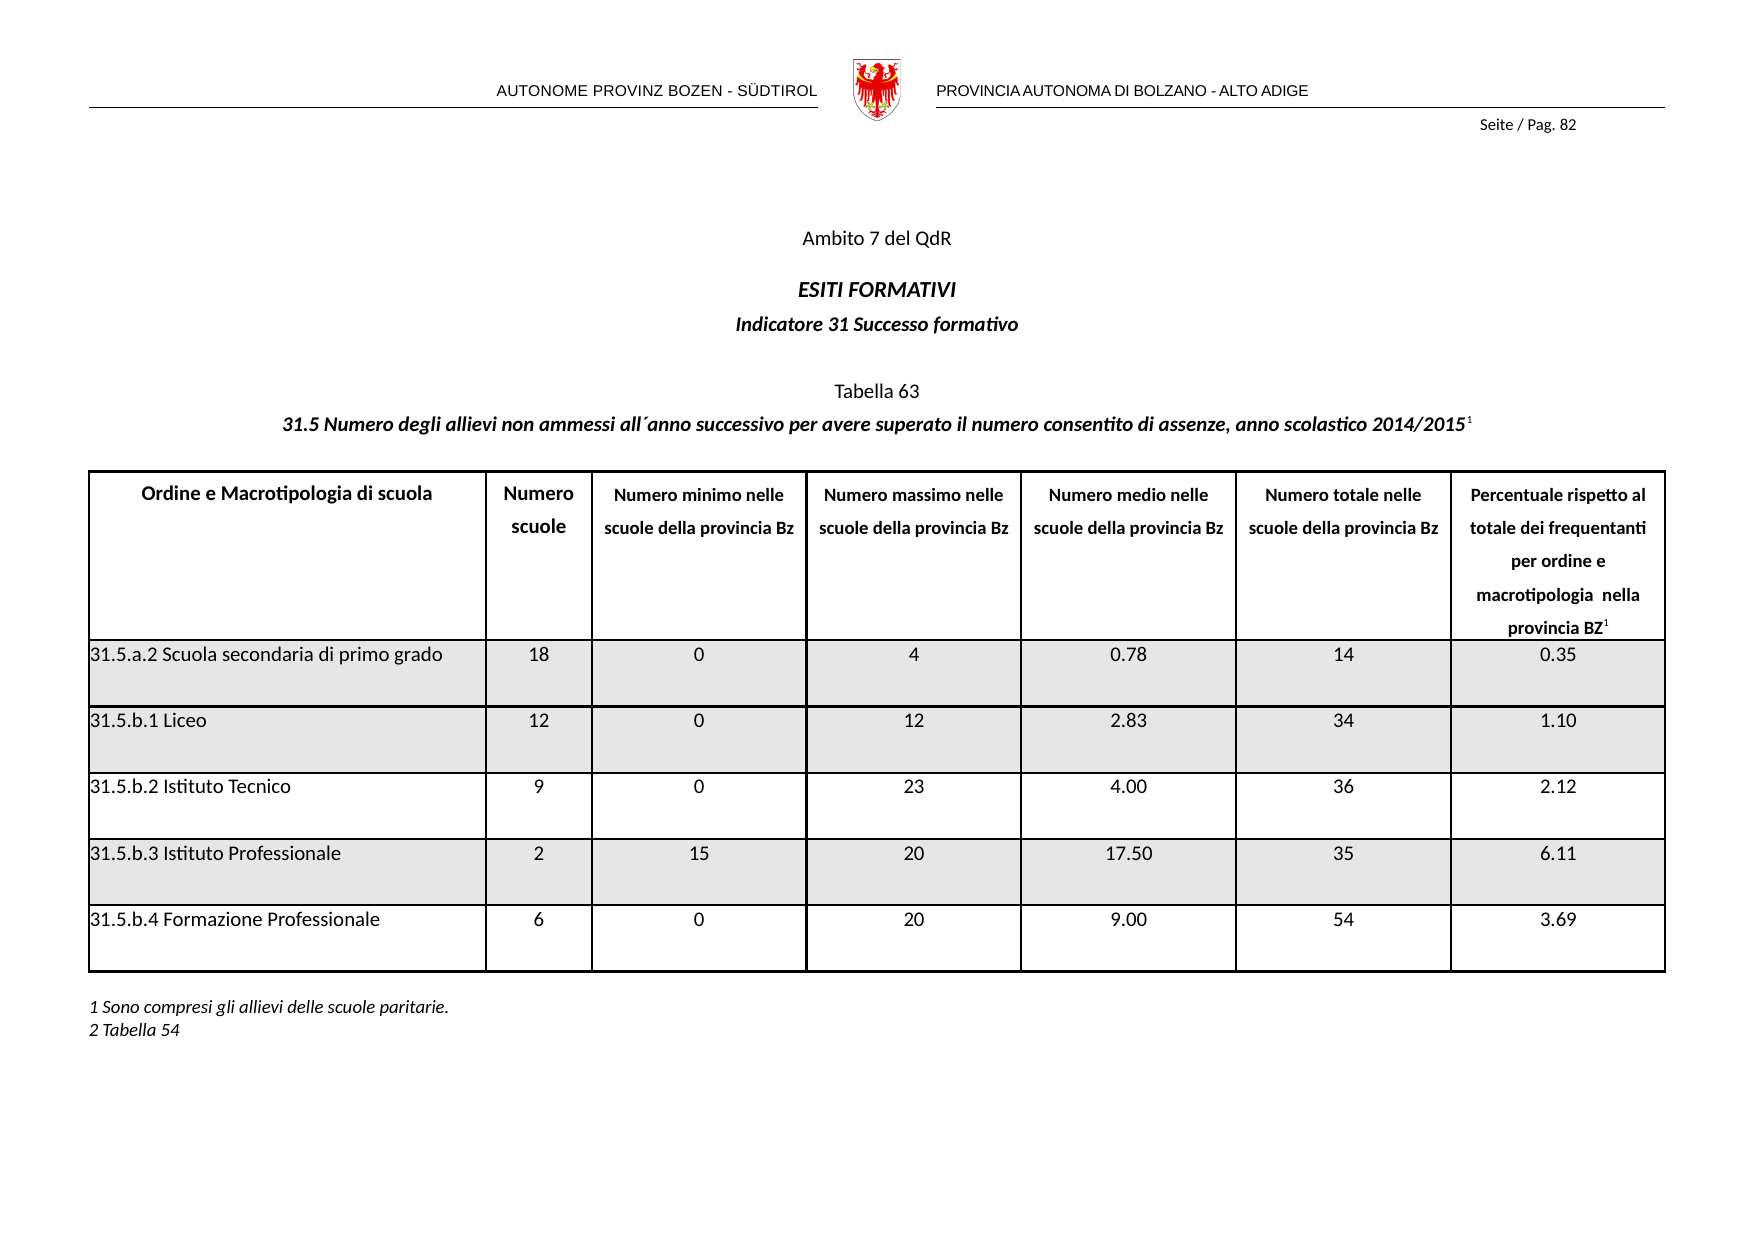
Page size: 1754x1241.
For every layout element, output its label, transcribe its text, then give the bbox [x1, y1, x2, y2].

table_cell 9 [487, 774, 591, 838]
table_cell Numero minimo nelle scuole della provincia Bz [593, 473, 805, 639]
table_cell 31.5.b.4 Formazione Professionale [90, 906, 485, 970]
table_cell 31.5.b.3 Istituto Professionale [90, 840, 485, 904]
table_cell Numero medio nelle scuole della provincia Bz [1022, 473, 1235, 639]
table_cell 17.50 [1022, 840, 1235, 904]
table_cell 4 [808, 641, 1020, 705]
text 1 Sono compresi gli allievi delle scuole paritarie. [88, 995, 1665, 1018]
table_cell 31.5.b.1 Liceo [90, 708, 485, 772]
picture [853, 59, 901, 121]
table_cell 0.78 [1022, 641, 1235, 705]
table_cell 0 [593, 641, 805, 705]
table_cell 54 [1237, 906, 1450, 970]
table_cell Numero massimo nelle scuole della provincia Bz [808, 473, 1020, 639]
table_cell 14 [1237, 641, 1450, 705]
table_cell 20 [808, 840, 1020, 904]
table_cell 34 [1237, 708, 1450, 772]
table_cell Numero totale nelle scuole della provincia Bz [1237, 473, 1450, 639]
table_cell 0.35 [1452, 641, 1664, 705]
table_cell 6.11 [1452, 840, 1664, 904]
table_header Ambito 7 del QdR ESITI FORMATIVI Indicatore 31 Successo formativo Tabella 63 31.5 Numero degli allievi non ammessi all´anno successivo per avere superato il numero consentito di assenze, anno scolastico 2014/20151 [89, 225, 1665, 470]
table_cell 18 [487, 641, 591, 705]
table_cell 2 [487, 840, 591, 904]
table_cell 6 [487, 906, 591, 970]
table_cell 4.00 [1022, 774, 1235, 838]
table_cell 0 [593, 906, 805, 970]
table_cell 20 [808, 906, 1020, 970]
table_cell 0 [593, 774, 805, 838]
table_cell Percentuale rispetto al totale dei frequentanti per ordine e macrotipologia nella provincia BZ1 [1452, 473, 1664, 639]
table_cell Numero scuole [487, 473, 591, 639]
text 2 Tabella 54 [88, 1018, 1665, 1041]
table_cell 9.00 [1022, 906, 1235, 970]
table_cell 15 [593, 840, 805, 904]
table_cell 31.5.a.2 Scuola secondaria di primo grado [90, 641, 485, 705]
table_cell 35 [1237, 840, 1450, 904]
table_cell 12 [808, 708, 1020, 772]
table_cell 31.5.b.2 Istituto Tecnico [90, 774, 485, 838]
table_cell 0 [593, 708, 805, 772]
table_cell 2.12 [1452, 774, 1664, 838]
table_cell 36 [1237, 774, 1450, 838]
table_cell 1.10 [1452, 708, 1664, 772]
table_cell 3.69 [1452, 906, 1664, 970]
table_cell Ordine e Macrotipologia di scuola [90, 473, 485, 639]
table_cell 2.83 [1022, 708, 1235, 772]
table_cell 23 [808, 774, 1020, 838]
table_cell 12 [487, 708, 591, 772]
